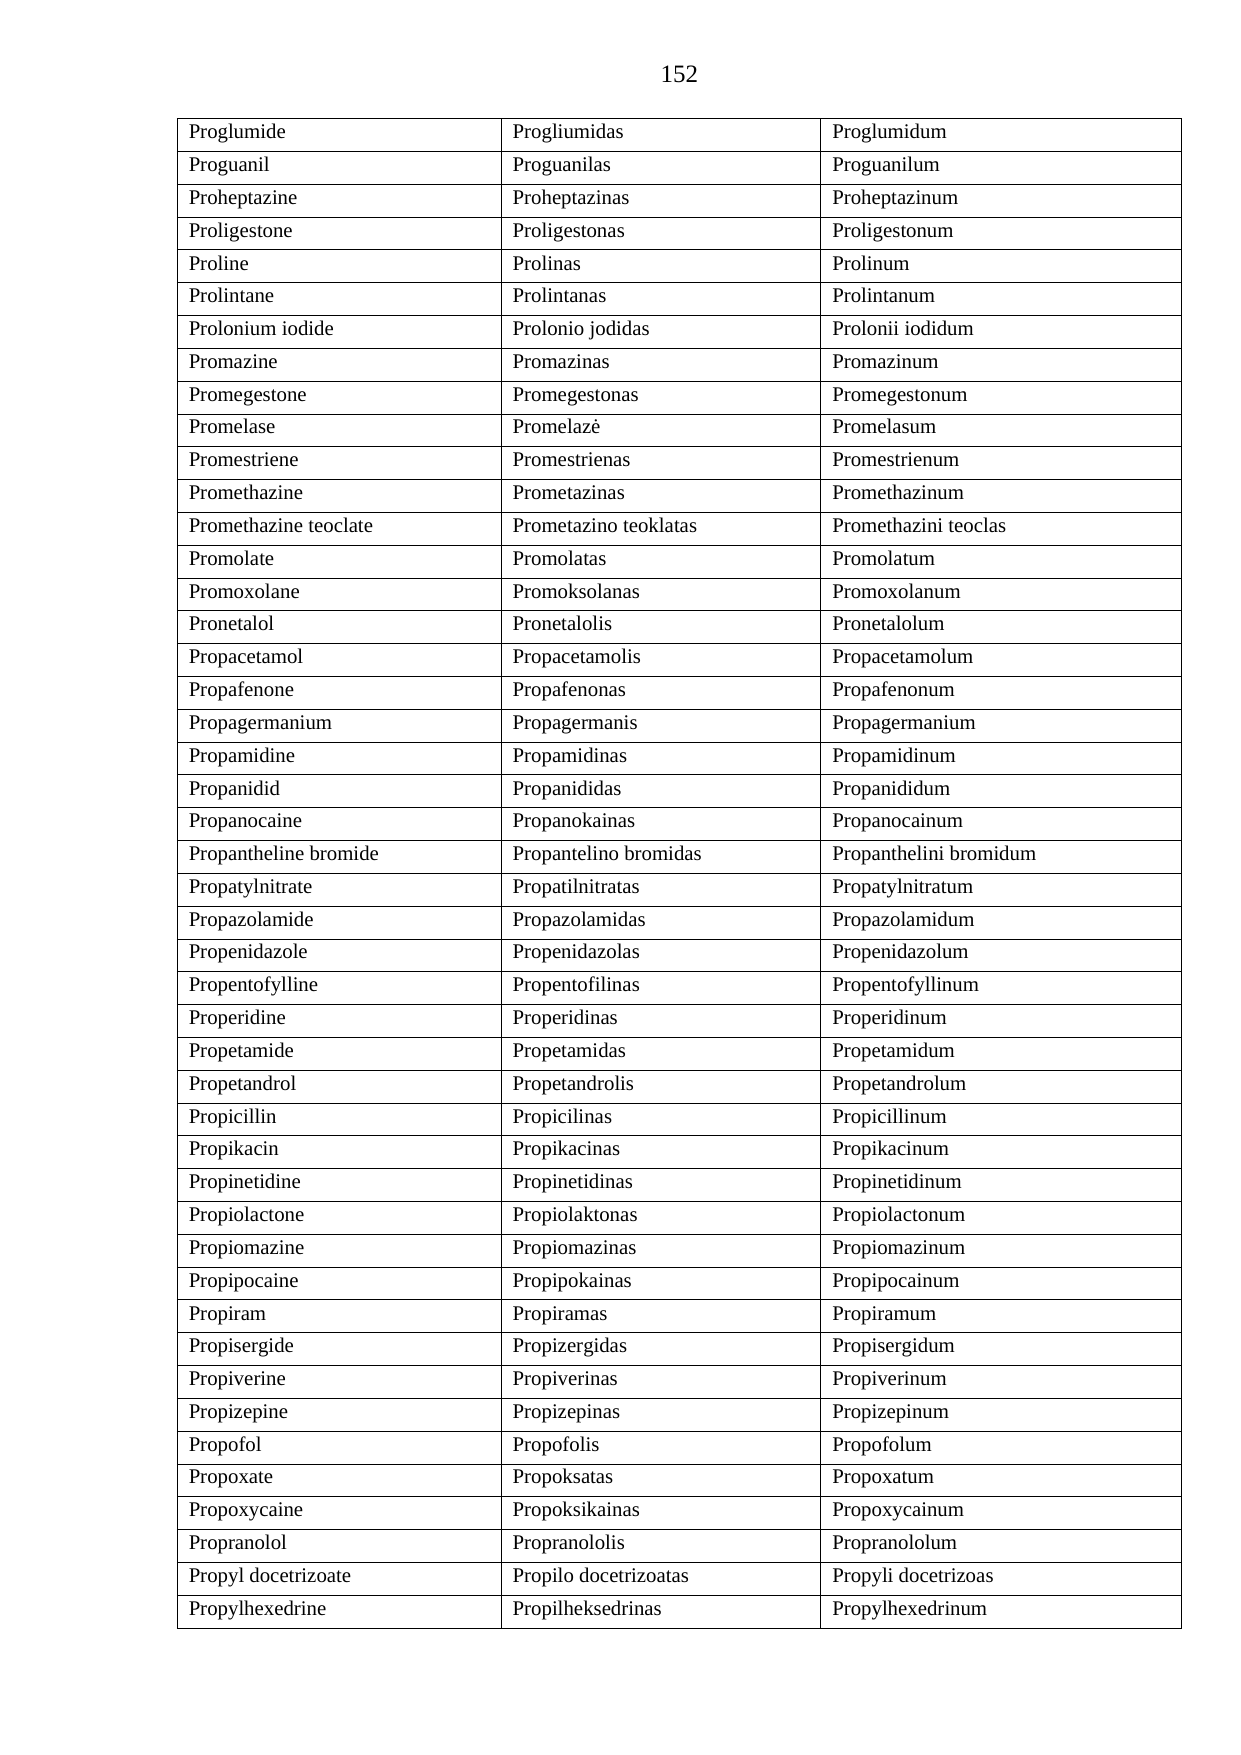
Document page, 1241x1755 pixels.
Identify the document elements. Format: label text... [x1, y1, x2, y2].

table_cell Propiomazine [178, 1235, 501, 1267]
table_cell Propacetamolum [821, 644, 1181, 676]
table_cell Propanididas [502, 775, 820, 807]
table_cell Proglumide [178, 119, 501, 151]
table_cell Propikacinum [821, 1136, 1181, 1168]
table_cell Propantelino bromidas [502, 841, 820, 873]
table_cell Promethazini teoclas [821, 513, 1181, 545]
table_cell Propentofylline [178, 972, 501, 1004]
table_cell Propilheksedrinas [502, 1596, 820, 1627]
table_cell Proligestonum [821, 218, 1181, 249]
table_cell Properidine [178, 1005, 501, 1037]
table_cell Propiolactone [178, 1202, 501, 1234]
table_cell Propranololis [502, 1530, 820, 1562]
table_cell Propiram [178, 1300, 501, 1332]
table_cell Propetamide [178, 1038, 501, 1070]
table_cell Propizepine [178, 1399, 501, 1431]
table_cell Propatylnitrate [178, 874, 501, 906]
table_cell Propisergide [178, 1333, 501, 1365]
table_cell Prolintane [178, 283, 501, 315]
table_cell Propenidazolum [821, 940, 1181, 971]
table_cell Propafenonas [502, 677, 820, 709]
table_cell Propentofyllinum [821, 972, 1181, 1004]
table_cell Propetamidum [821, 1038, 1181, 1070]
table_cell Propipocainum [821, 1268, 1181, 1299]
table_cell Propoksatas [502, 1465, 820, 1496]
table_cell Propanididum [821, 775, 1181, 807]
table_cell Propamidinas [502, 743, 820, 774]
table_cell Propenidazole [178, 940, 501, 971]
table_cell Promolatas [502, 546, 820, 577]
table_cell Prolintanum [821, 283, 1181, 315]
table_cell Propoxate [178, 1465, 501, 1496]
table_cell Propamidine [178, 743, 501, 774]
table_cell Propoksikainas [502, 1497, 820, 1529]
table_cell Pronetalolis [502, 611, 820, 643]
table_cell Propiomazinas [502, 1235, 820, 1267]
table_cell Promazinum [821, 349, 1181, 381]
table_cell Propinetidine [178, 1169, 501, 1201]
table_cell Propatilnitratas [502, 874, 820, 906]
table_cell Promoxolanum [821, 579, 1181, 610]
table_cell Propicillin [178, 1104, 501, 1135]
table_cell Pronetalol [178, 611, 501, 643]
table_cell Propentofilinas [502, 972, 820, 1004]
table_cell Propacetamol [178, 644, 501, 676]
table_cell Propyli docetrizoas [821, 1563, 1181, 1595]
table_cell Pronetalolum [821, 611, 1181, 643]
table_cell Propilo docetrizoatas [502, 1563, 820, 1595]
table_cell Propyl docetrizoate [178, 1563, 501, 1595]
table_cell Propanthelini bromidum [821, 841, 1181, 873]
table_cell Promolatum [821, 546, 1181, 577]
table_cell Proguanilum [821, 152, 1181, 184]
table_cell Prometazinas [502, 480, 820, 512]
table_cell Promazine [178, 349, 501, 381]
table_cell Prolinas [502, 250, 820, 282]
table_cell Proligestonas [502, 218, 820, 249]
table_cell Propofolis [502, 1432, 820, 1463]
table_cell Propazolamidum [821, 907, 1181, 938]
table_cell Propenidazolas [502, 940, 820, 971]
table_cell Prolonii iodidum [821, 316, 1181, 348]
table_cell Propetandrolis [502, 1071, 820, 1102]
table_cell Propisergidum [821, 1333, 1181, 1365]
table_cell Propantheline bromide [178, 841, 501, 873]
table_cell Proguanil [178, 152, 501, 184]
table_cell Prometazino teoklatas [502, 513, 820, 545]
table_cell Propipokainas [502, 1268, 820, 1299]
table_cell Promethazine teoclate [178, 513, 501, 545]
table_cell Promestriene [178, 447, 501, 479]
table_cell Propoxycainum [821, 1497, 1181, 1529]
table_cell Propizepinum [821, 1399, 1181, 1431]
table_cell Promolate [178, 546, 501, 577]
table_cell Promegestone [178, 382, 501, 413]
table_cell Propinetidinum [821, 1169, 1181, 1201]
table_cell Promestrienum [821, 447, 1181, 479]
table_cell Propofolum [821, 1432, 1181, 1463]
table_cell Propiramum [821, 1300, 1181, 1332]
table_cell Proheptazine [178, 185, 501, 217]
table_cell Propanocainum [821, 808, 1181, 840]
table_cell Promoksolanas [502, 579, 820, 610]
table_cell Propafenone [178, 677, 501, 709]
table_cell Promazinas [502, 349, 820, 381]
table_cell Progliumidas [502, 119, 820, 151]
table_cell Proglumidum [821, 119, 1181, 151]
table_cell Propizepinas [502, 1399, 820, 1431]
table_cell Propamidinum [821, 743, 1181, 774]
table_cell Propazolamidas [502, 907, 820, 938]
table_cell Promelasum [821, 415, 1181, 446]
table_cell Propacetamolis [502, 644, 820, 676]
table_cell Promegestonum [821, 382, 1181, 413]
table_cell Propanocaine [178, 808, 501, 840]
table_cell Properidinum [821, 1005, 1181, 1037]
table_cell Propoxatum [821, 1465, 1181, 1496]
table_cell Promelase [178, 415, 501, 446]
table_cell Propikacin [178, 1136, 501, 1168]
table_cell Propicillinum [821, 1104, 1181, 1135]
table_cell Propiramas [502, 1300, 820, 1332]
table_cell Propagermanium [178, 710, 501, 742]
table_cell Propipocaine [178, 1268, 501, 1299]
table_cell Propinetidinas [502, 1169, 820, 1201]
table_cell Propranolol [178, 1530, 501, 1562]
table_cell Propylhexedrine [178, 1596, 501, 1627]
table_cell Propazolamide [178, 907, 501, 938]
table_cell Propagermanium [821, 710, 1181, 742]
table_cell Promelazė [502, 415, 820, 446]
table_cell Propanokainas [502, 808, 820, 840]
table_cell Propetamidas [502, 1038, 820, 1070]
table_cell Propiverinum [821, 1366, 1181, 1398]
table_cell Prolinum [821, 250, 1181, 282]
table_cell Proguanilas [502, 152, 820, 184]
table_cell Proline [178, 250, 501, 282]
table_cell Proligestone [178, 218, 501, 249]
table_cell Promestrienas [502, 447, 820, 479]
table_cell Proheptazinum [821, 185, 1181, 217]
table_cell Propetandrolum [821, 1071, 1181, 1102]
table_cell Properidinas [502, 1005, 820, 1037]
table_cell Propoxycaine [178, 1497, 501, 1529]
table_cell Prolintanas [502, 283, 820, 315]
table_cell Propikacinas [502, 1136, 820, 1168]
table_cell Propicilinas [502, 1104, 820, 1135]
table_cell Promethazinum [821, 480, 1181, 512]
table_cell Propafenonum [821, 677, 1181, 709]
table_cell Propetandrol [178, 1071, 501, 1102]
table_cell Prolonio jodidas [502, 316, 820, 348]
table_cell Proheptazinas [502, 185, 820, 217]
table_cell Promethazine [178, 480, 501, 512]
table_cell Promoxolane [178, 579, 501, 610]
table_cell Propatylnitratum [821, 874, 1181, 906]
table_cell Propiverinas [502, 1366, 820, 1398]
table_cell Promegestonas [502, 382, 820, 413]
table_cell Propofol [178, 1432, 501, 1463]
table_cell Propagermanis [502, 710, 820, 742]
table_cell Propiolactonum [821, 1202, 1181, 1234]
table_cell Propylhexedrinum [821, 1596, 1181, 1627]
table_cell Propiverine [178, 1366, 501, 1398]
table_cell Propiolaktonas [502, 1202, 820, 1234]
table_cell Propizergidas [502, 1333, 820, 1365]
table_cell Propranololum [821, 1530, 1181, 1562]
table_cell Propanidid [178, 775, 501, 807]
table_cell Propiomazinum [821, 1235, 1181, 1267]
table_cell Prolonium iodide [178, 316, 501, 348]
